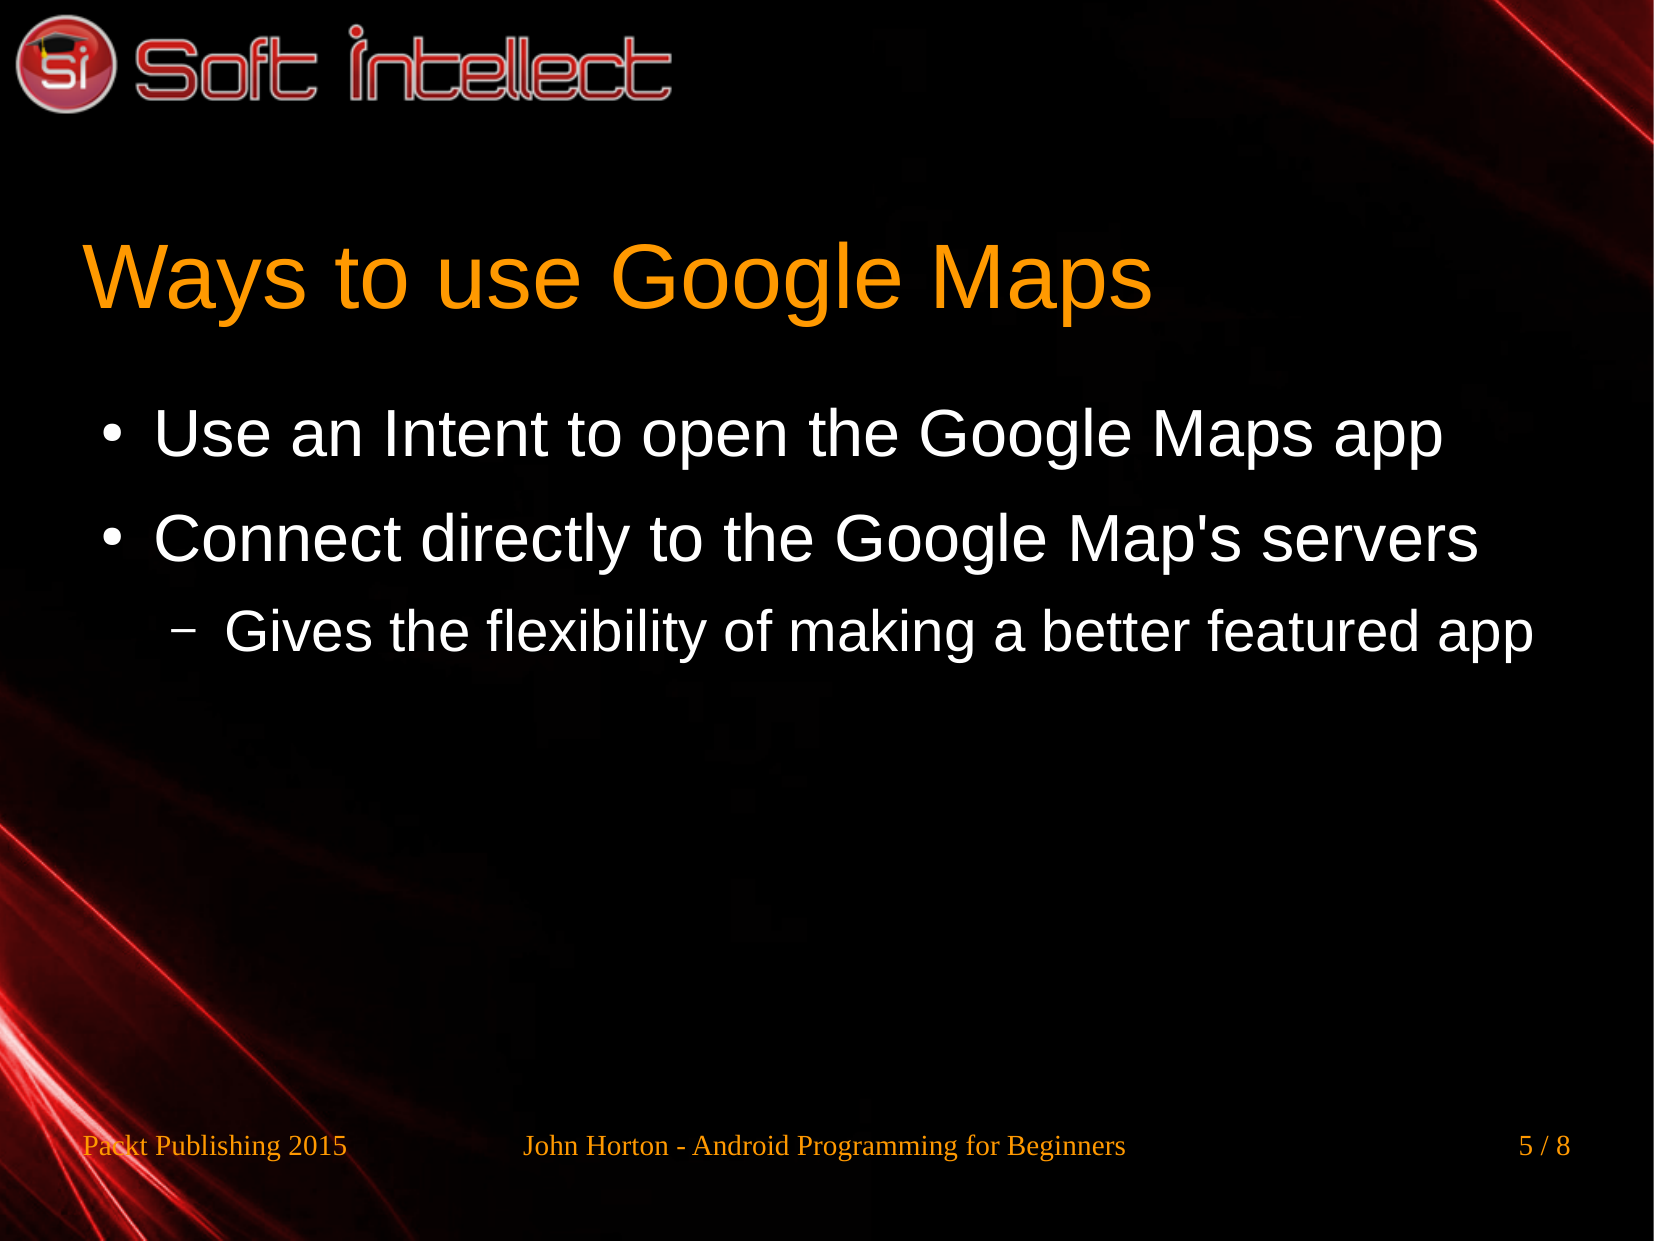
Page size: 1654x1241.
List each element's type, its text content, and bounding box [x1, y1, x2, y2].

title Ways to use Google Maps [82, 173, 1571, 381]
picture [0, 0, 1654, 1241]
list Use an Intent to open the Google Maps app Connect directly to the Google Map's servers Gives the flexibility of making a better featured app [82, 396, 1571, 1116]
